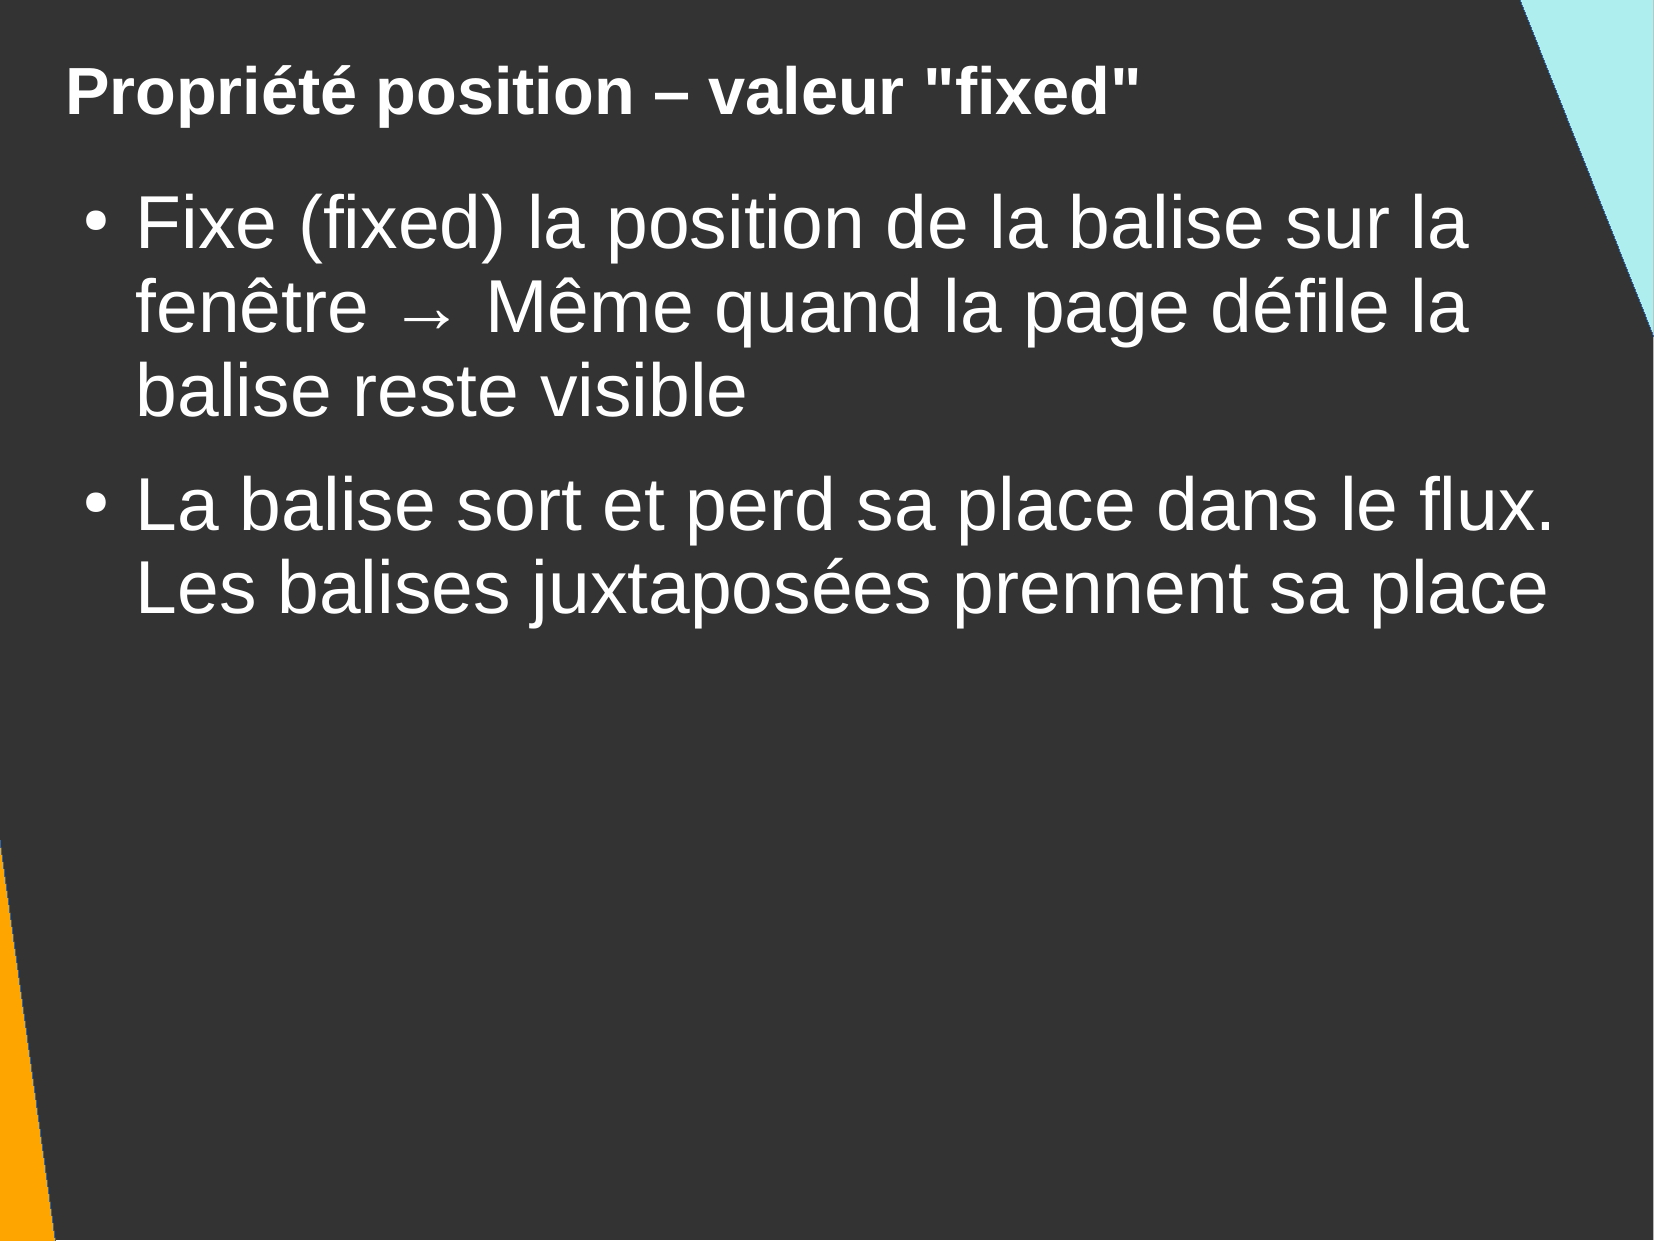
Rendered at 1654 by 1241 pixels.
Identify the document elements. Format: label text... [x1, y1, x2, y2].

text_box [1520, 0, 1654, 337]
title Propriété position – valeur "fixed" [64, 54, 1553, 135]
list Fixe (fixed) la position de la balise sur la fenêtre → Même quand la page défile la balise reste visible La balise sort et perd sa place dans le flux. Les balises juxtaposées prennent sa place [64, 180, 1604, 1028]
text_box [0, 839, 56, 1241]
